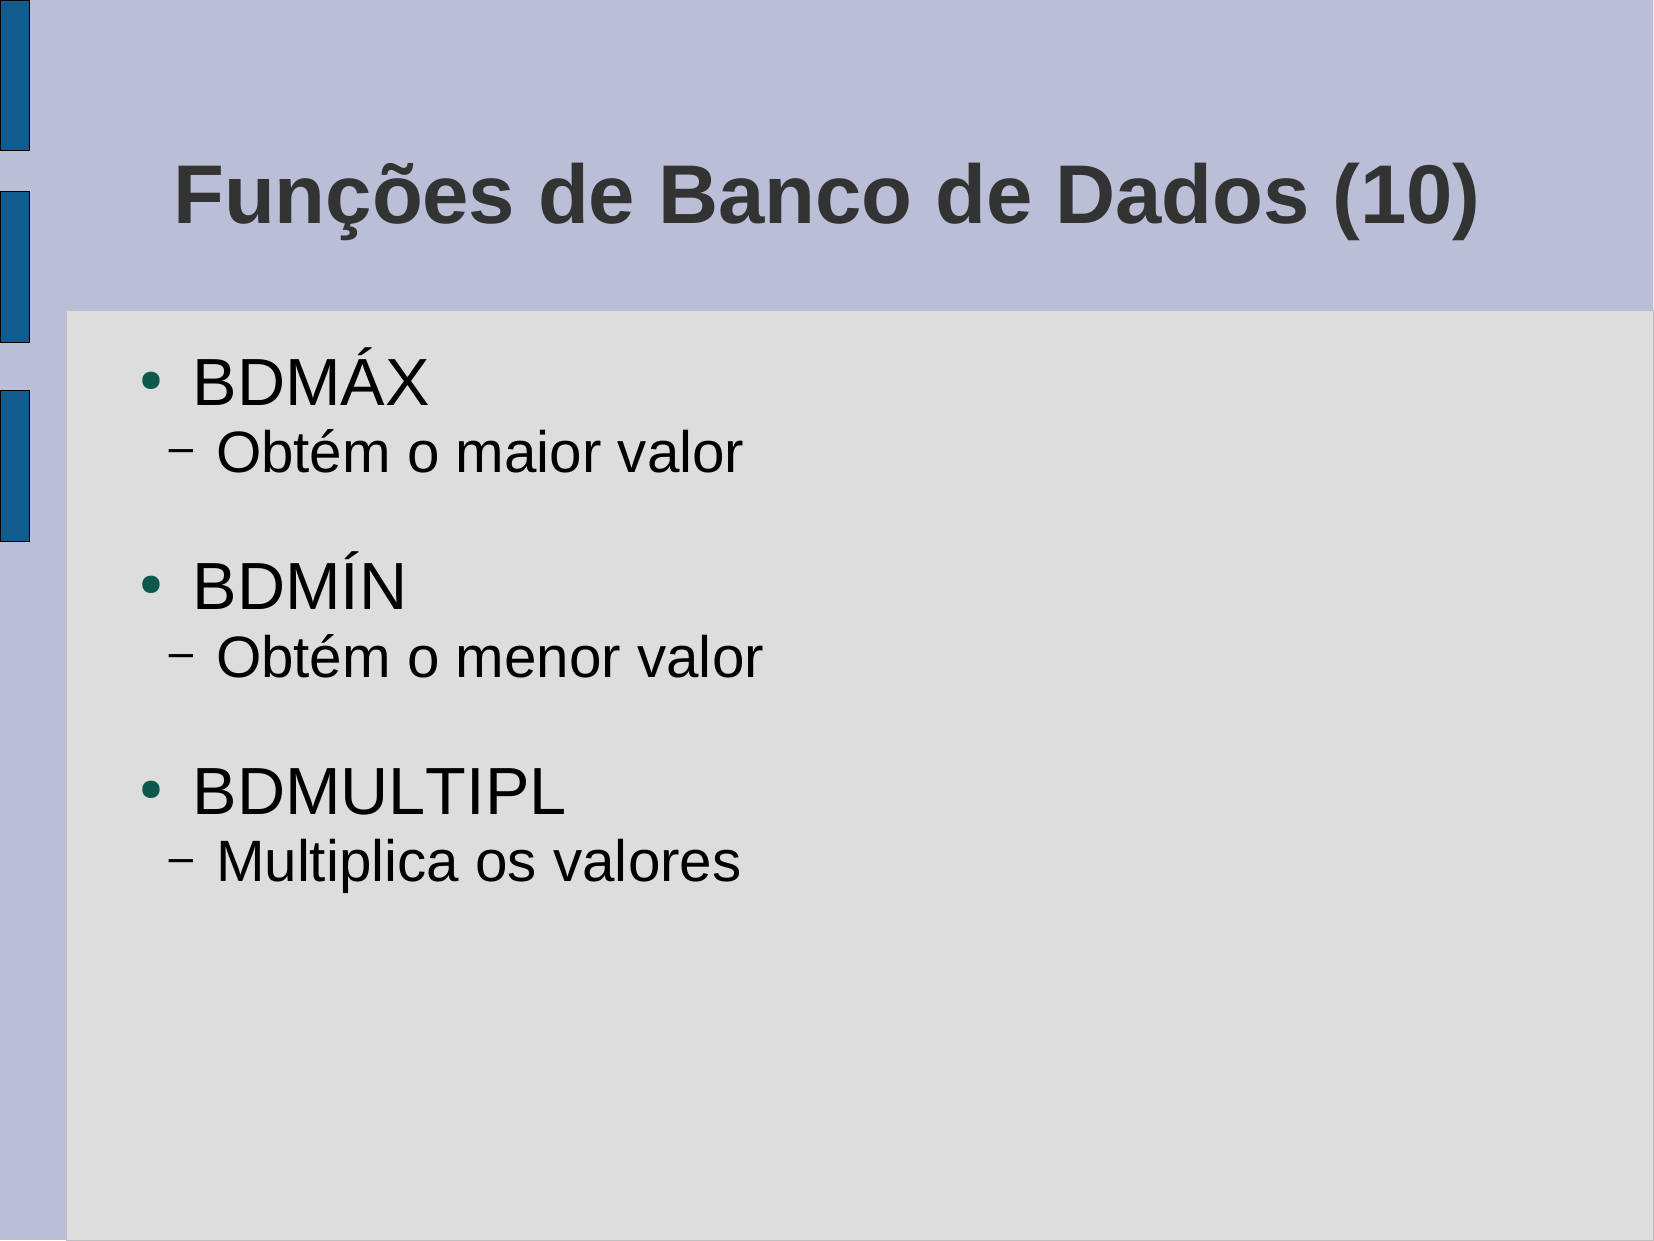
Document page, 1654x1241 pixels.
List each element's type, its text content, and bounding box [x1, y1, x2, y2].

title Funções de Banco de Dados (10) [121, 98, 1534, 291]
list BDMÁX Obtém o maior valor BDMÍN Obtém o menor valor BDMULTIPL Multiplica os valores [121, 344, 1534, 1112]
